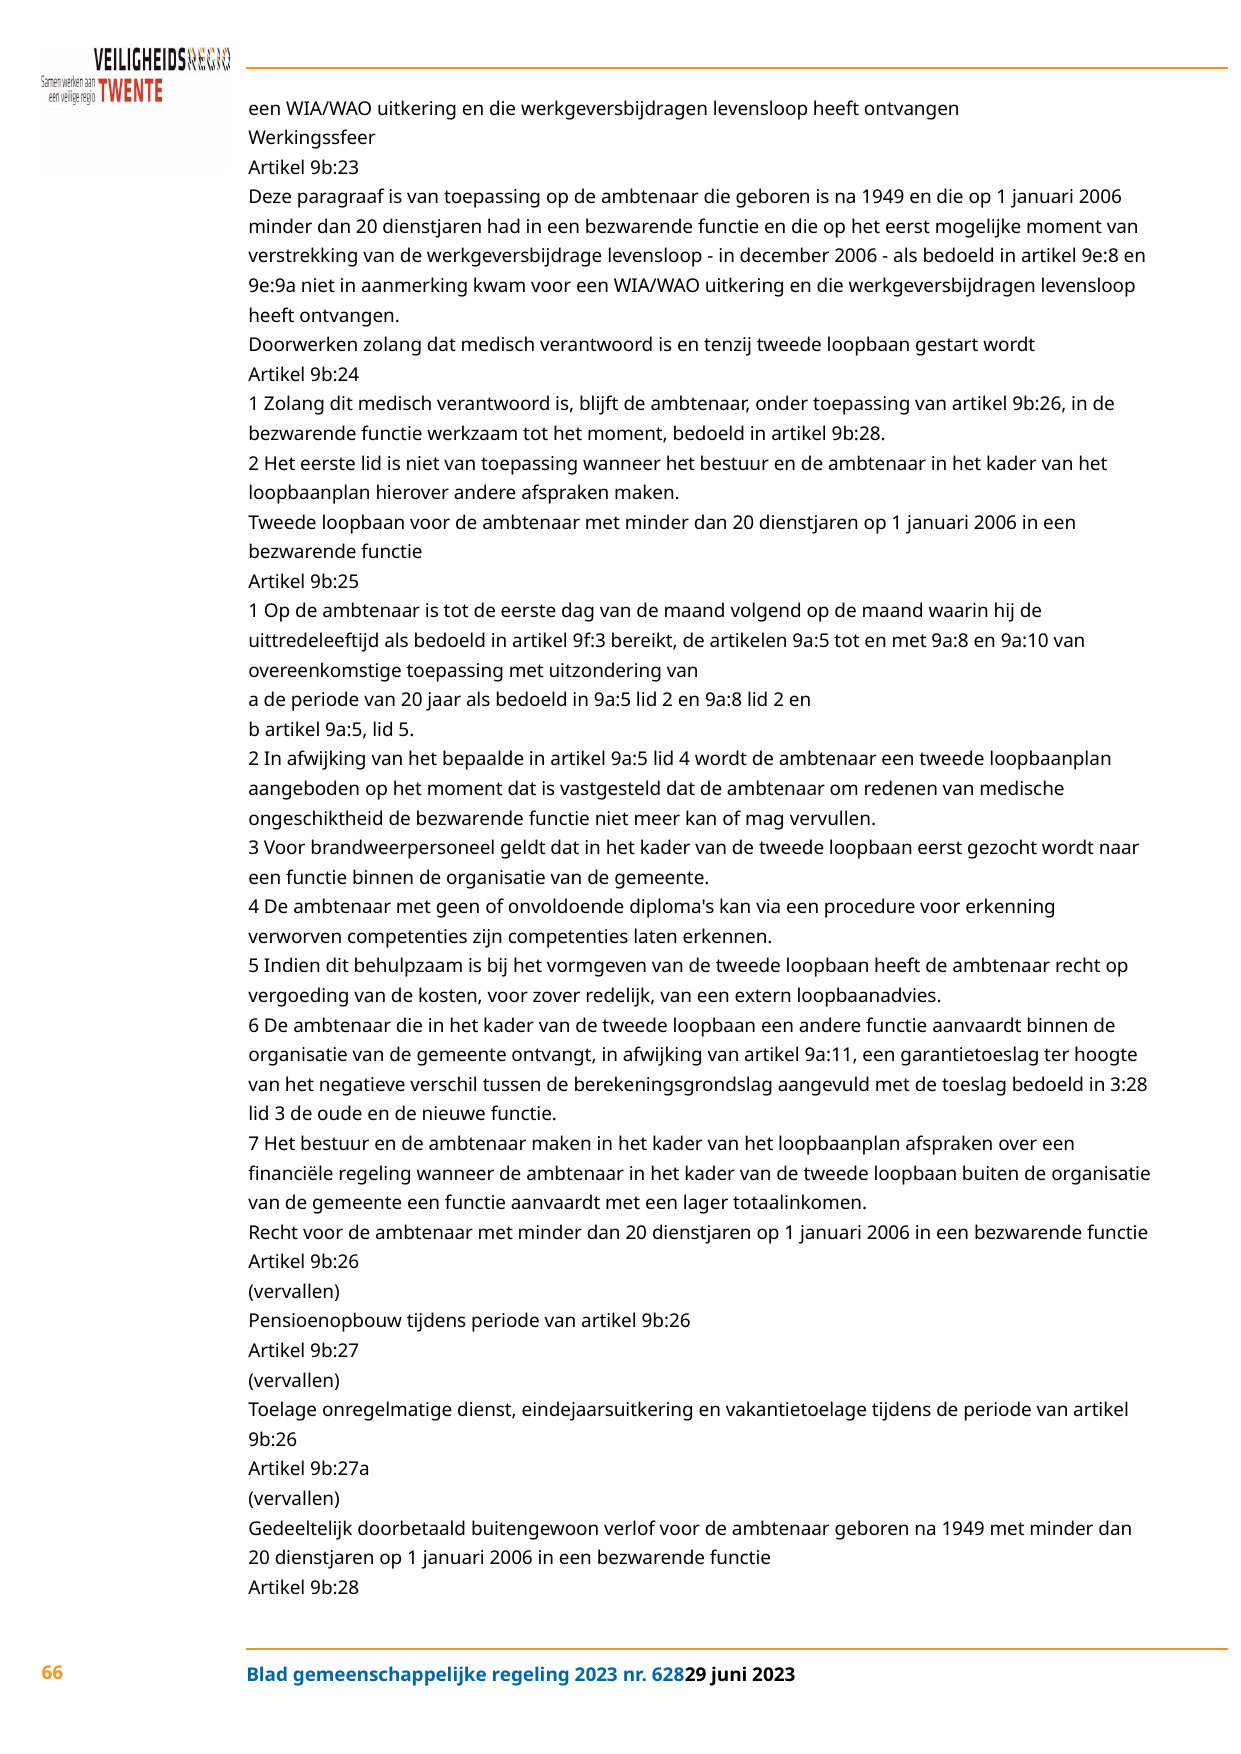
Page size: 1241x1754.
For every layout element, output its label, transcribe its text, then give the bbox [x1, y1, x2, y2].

text 4 De ambtenaar met geen of onvoldoende diploma's kan via een procedure voor erkenning verworven competenties zijn competenties laten erkennen. [248, 893, 1152, 949]
text Pensioenopbouw tijdens periode van artikel 9b:26 [248, 1308, 1152, 1333]
text 5 Indien dit behulpzaam is bij het vormgeven van de tweede loopbaan heeft de ambtenaar recht op vergoeding van de kosten, voor zover redelijk, van een extern loopbaanadvies. [248, 953, 1152, 1008]
text b artikel 9a:5, lid 5. [248, 716, 1152, 742]
text Doorwerken zolang dat medisch verantwoord is en tenzij tweede loopbaan gestart wordt [248, 331, 1152, 357]
text Werkingssfeer [248, 124, 1152, 150]
text Artikel 9b:27 [248, 1337, 1152, 1363]
text 1 Zolang dit medisch verantwoord is, blijft de ambtenaar, onder toepassing van artikel 9b:26, in de bezwarende functie werkzaam tot het moment, bedoeld in artikel 9b:28. [248, 391, 1152, 446]
text 6 De ambtenaar die in het kader van de tweede loopbaan een andere functie aanvaardt binnen de organisatie van de gemeente ontvangt, in afwijking van artikel 9a:11, een garantietoeslag ter hoogte van het negatieve verschil tussen de berekeningsgrondslag aangevuld met de toeslag bedoeld in 3:28 lid 3 de oude en de nieuwe functie. [248, 1012, 1152, 1126]
text a de periode van 20 jaar als bedoeld in 9a:5 lid 2 en 9a:8 lid 2 en [248, 686, 1152, 712]
text Artikel 9b:28 [248, 1574, 1152, 1600]
text 7 Het bestuur en de ambtenaar maken in het kader van het loopbaanplan afspraken over een financiële regeling wanneer de ambtenaar in het kader van de tweede loopbaan buiten de organisatie van de gemeente een functie aanvaardt met een lager totaalinkomen. [248, 1130, 1152, 1215]
text Deze paragraaf is van toepassing op de ambtenaar die geboren is na 1949 en die op 1 januari 2006 minder dan 20 dienstjaren had in een bezwarende functie en die op het eerst mogelijke moment van verstrekking van de werkgeversbijdrage levensloop - in december 2006 - als bedoeld in artikel 9e:8 en 9e:9a niet in aanmerking kwam voor een WIA/WAO uitkering en die werkgeversbijdragen levensloop heeft ontvangen. [248, 183, 1152, 328]
text Artikel 9b:26 [248, 1248, 1152, 1274]
text Artikel 9b:24 [248, 361, 1152, 387]
text Tweede loopbaan voor de ambtenaar met minder dan 20 dienstjaren op 1 januari 2006 in een bezwarende functie [248, 509, 1152, 564]
text (vervallen) [248, 1278, 1152, 1304]
text Gedeeltelijk doorbetaald buitengewoon verlof voor de ambtenaar geboren na 1949 met minder dan 20 dienstjaren op 1 januari 2006 in een bezwarende functie [248, 1515, 1152, 1570]
text 2 Het eerste lid is niet van toepassing wanneer het bestuur en de ambtenaar in het kader van het loopbaanplan hierover andere afspraken maken. [248, 450, 1152, 505]
text (vervallen) [248, 1367, 1152, 1393]
picture [41, 47, 231, 172]
text een WIA/WAO uitkering en die werkgeversbijdragen levensloop heeft ontvangen [248, 95, 1152, 121]
text Artikel 9b:23 [248, 154, 1152, 180]
text Artikel 9b:27a [248, 1456, 1152, 1481]
text Toelage onregelmatige dienst, eindejaarsuitkering en vakantietoelage tijdens de periode van artikel 9b:26 [248, 1396, 1152, 1452]
text 3 Voor brandweerpersoneel geldt dat in het kader van de tweede loopbaan eerst gezocht wordt naar een functie binnen de organisatie van de gemeente. [248, 834, 1152, 890]
text 1 Op de ambtenaar is tot de eerste dag van de maand volgend op de maand waarin hij de uittredeleeftijd als bedoeld in artikel 9f:3 bereikt, de artikelen 9a:5 tot en met 9a:8 en 9a:10 van overeenkomstige toepassing met uitzondering van [248, 598, 1152, 683]
text Recht voor de ambtenaar met minder dan 20 dienstjaren op 1 januari 2006 in een bezwarende functie [248, 1219, 1152, 1245]
text (vervallen) [248, 1485, 1152, 1511]
text 2 In afwijking van het bepaalde in artikel 9a:5 lid 4 wordt de ambtenaar een tweede loopbaanplan aangeboden op het moment dat is vastgesteld dat de ambtenaar om redenen van medische ongeschiktheid de bezwarende functie niet meer kan of mag vervullen. [248, 746, 1152, 831]
text Artikel 9b:25 [248, 568, 1152, 594]
